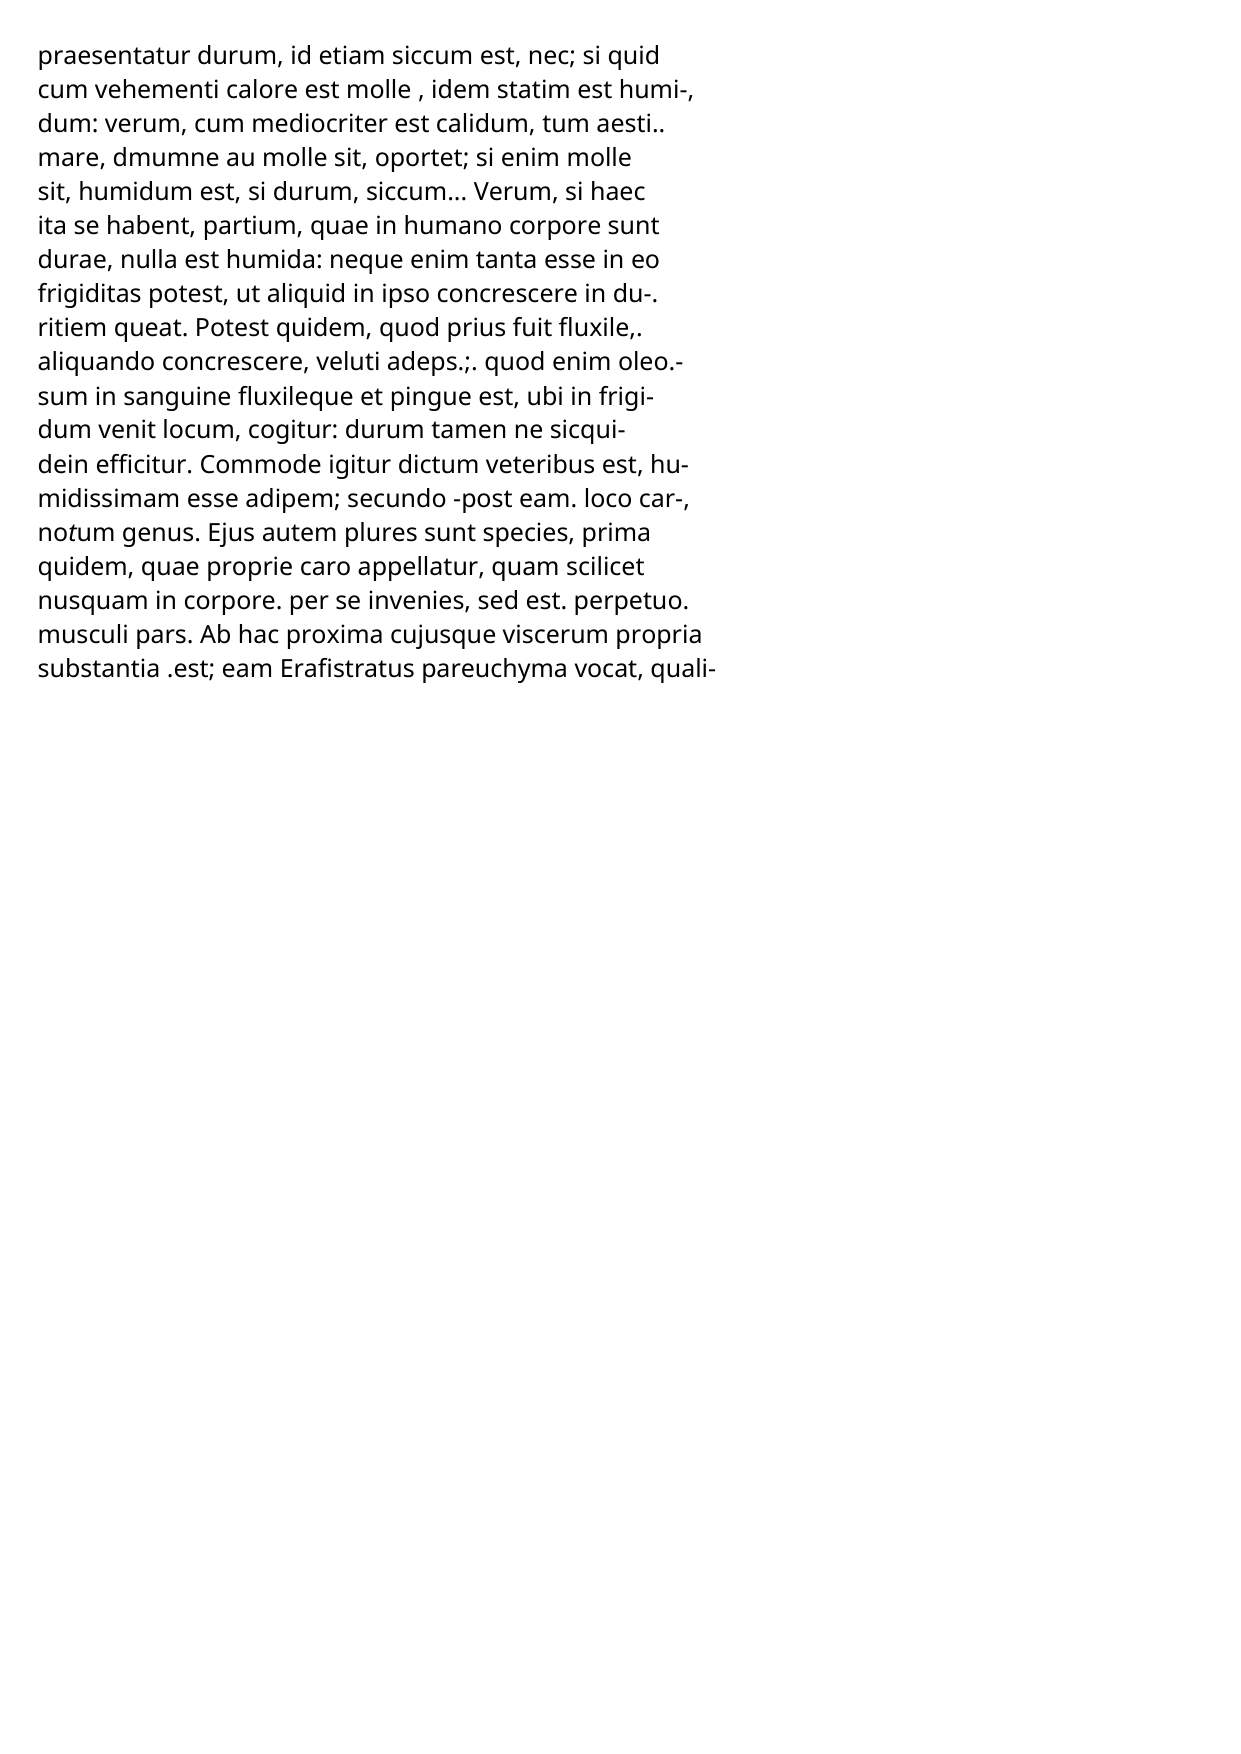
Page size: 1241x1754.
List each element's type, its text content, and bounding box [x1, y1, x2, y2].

text praesentatur durum, id etiam siccum est, nec; si quid cum vehementi calore est molle , idem statim est humi-, dum: verum, cum mediocriter est calidum, tum aesti.. mare, dmumne au molle sit, oportet; si enim molle sit, humidum est, si durum, siccum... Verum, si haec ita se habent, partium, quae in humano corpore sunt durae, nulla est humida: neque enim tanta esse in eo frigiditas potest, ut aliquid in ipso concrescere in du-. ritiem queat. Potest quidem, quod prius fuit fluxile,. aliquando concrescere, veluti adeps.;. quod enim oleo.- sum in sanguine fluxileque et pingue est, ubi in frigi- dum venit locum, cogitur: durum tamen ne sicqui- dein efficitur. Commode igitur dictum veteribus est, hu- midissimam esse adipem; secundo -post eam. loco car-, notum genus. Ejus autem plures sunt species, prima quidem, quae proprie caro appellatur, quam scilicet nusquam in corpore. per se invenies, sed est. perpetuo. musculi pars. Ab hac proxima cujusque viscerum propria substantia .est; eam Erafistratus pareuchyma vocat, quali- [37, 37, 1203, 685]
